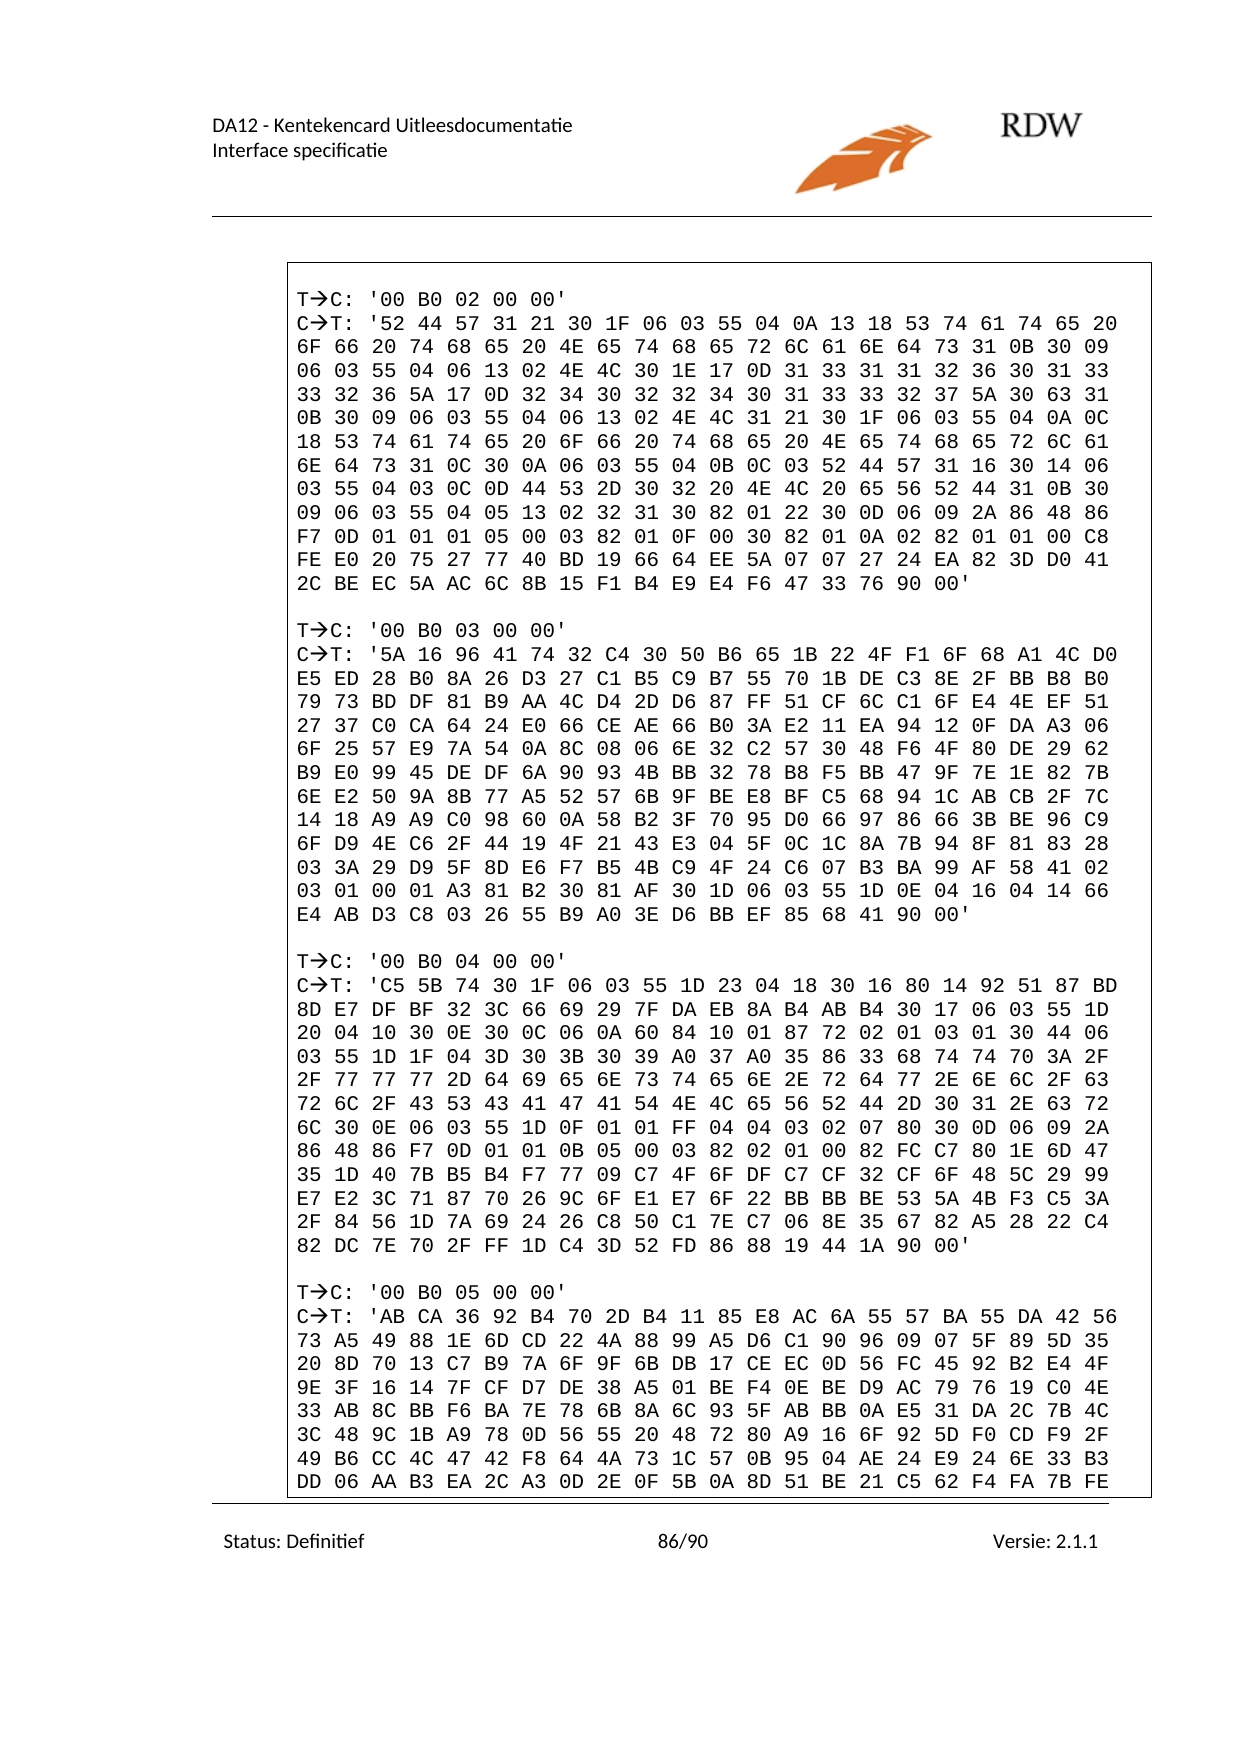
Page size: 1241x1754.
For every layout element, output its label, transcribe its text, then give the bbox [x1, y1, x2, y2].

text CT: 'C5 5B 74 30 1F 06 03 55 1D 23 04 18 30 16 80 14 92 51 87 BD 8D E7 DF BF 32 3C 66 69 29 7F DA EB 8A B4 AB B4 30 17 06 03 55 1D 20 04 10 30 0E 30 0C 06 0A 60 84 10 01 87 72 02 01 03 01 30 44 06 03 55 1D 1F 04 3D 30 3B 30 39 A0 37 A0 35 86 33 68 74 74 70 3A 2F 2F 77 77 77 2D 64 69 65 6E 73 74 65 6E 2E 72 64 77 2E 6E 6C 2F 63 72 6C 2F 43 53 43 41 47 41 54 4E 4C 65 56 52 44 2D 30 31 2E 63 72 6C 30 0E 06 03 55 1D 0F 01 01 FF 04 04 03 02 07 80 30 0D 06 09 2A 86 48 86 F7 0D 01 01 0B 05 00 03 82 02 01 00 82 FC C7 80 1E 6D 47 35 1D 40 7B B5 B4 F7 77 09 C7 4F 6F DF C7 CF 32 CF 6F 48 5C 29 99 E7 E2 3C 71 87 70 26 9C 6F E1 E7 6F 22 BB BB BE 53 5A 4B F3 C5 3A 2F 84 56 1D 7A 69 24 26 C8 50 C1 7E C7 06 8E 35 67 82 A5 28 22 C4 82 DC 7E 70 2F FF 1D C4 3D 52 FD 86 88 19 44 1A 90 00' [288, 972, 1151, 1258]
text TC: '00 B0 02 00 00' [288, 286, 1151, 309]
text TC: '00 B0 03 00 00' [288, 617, 1151, 641]
text CT: 'AB CA 36 92 B4 70 2D B4 11 85 E8 AC 6A 55 57 BA 55 DA 42 56 73 A5 49 88 1E 6D CD 22 4A 88 99 A5 D6 C1 90 96 09 07 5F 89 5D 35 20 8D 70 13 C7 B9 7A 6F 9F 6B DB 17 CE EC 0D 56 FC 45 92 B2 E4 4F 9E 3F 16 14 7F CF D7 DE 38 A5 01 BE F4 0E BE D9 AC 79 76 19 C0 4E 33 AB 8C BB F6 BA 7E 78 6B 8A 6C 93 5F AB BB 0A E5 31 DA 2C 7B 4C 3C 48 9C 1B A9 78 0D 56 55 20 48 72 80 A9 16 6F 92 5D F0 CD F9 2F 49 B6 CC 4C 47 42 F8 64 4A 73 1C 57 0B 95 04 AE 24 E9 24 6E 33 B3 DD 06 AA B3 EA 2C A3 0D 2E 0F 5B 0A 8D 51 BE 21 C5 62 F4 FA 7B FE [288, 1303, 1151, 1497]
text TC: '00 B0 05 00 00' [288, 1279, 1151, 1303]
text CT: '52 44 57 31 21 30 1F 06 03 55 04 0A 13 18 53 74 61 74 65 20 6F 66 20 74 68 65 20 4E 65 74 68 65 72 6C 61 6E 64 73 31 0B 30 09 06 03 55 04 06 13 02 4E 4C 30 1E 17 0D 31 33 31 31 32 36 30 31 33 33 32 36 5A 17 0D 32 34 30 32 32 34 30 31 33 33 32 37 5A 30 63 31 0B 30 09 06 03 55 04 06 13 02 4E 4C 31 21 30 1F 06 03 55 04 0A 0C 18 53 74 61 74 65 20 6F 66 20 74 68 65 20 4E 65 74 68 65 72 6C 61 6E 64 73 31 0C 30 0A 06 03 55 04 0B 0C 03 52 44 57 31 16 30 14 06 03 55 04 03 0C 0D 44 53 2D 30 32 20 4E 4C 20 65 56 52 44 31 0B 30 09 06 03 55 04 05 13 02 32 31 30 82 01 22 30 0D 06 09 2A 86 48 86 F7 0D 01 01 01 05 00 03 82 01 0F 00 30 82 01 0A 02 82 01 01 00 C8 FE E0 20 75 27 77 40 BD 19 66 64 EE 5A 07 07 27 24 EA 82 3D D0 41 2C BE EC 5A AC 6C 8B 15 F1 B4 E9 E4 F6 47 33 76 90 00' [288, 309, 1151, 596]
text CT: '5A 16 96 41 74 32 C4 30 50 B6 65 1B 22 4F F1 6F 68 A1 4C D0 E5 ED 28 B0 8A 26 D3 27 C1 B5 C9 B7 55 70 1B DE C3 8E 2F BB B8 B0 79 73 BD DF 81 B9 AA 4C D4 2D D6 87 FF 51 CF 6C C1 6F E4 4E EF 51 27 37 C0 CA 64 24 E0 66 CE AE 66 B0 3A E2 11 EA 94 12 0F DA A3 06 6F 25 57 E9 7A 54 0A 8C 08 06 6E 32 C2 57 30 48 F6 4F 80 DE 29 62 B9 E0 99 45 DE DF 6A 90 93 4B BB 32 78 B8 F5 BB 47 9F 7E 1E 82 7B 6E E2 50 9A 8B 77 A5 52 57 6B 9F BE E8 BF C5 68 94 1C AB CB 2F 7C 14 18 A9 A9 C0 98 60 0A 58 B2 3F 70 95 D0 66 97 86 66 3B BE 96 C9 6F D9 4E C6 2F 44 19 4F 21 43 E3 04 5F 0C 1C 8A 7B 94 8F 81 83 28 03 3A 29 D9 5F 8D E6 F7 B5 4B C9 4F 24 C6 07 B3 BA 99 AF 58 41 02 03 01 00 01 A3 81 B2 30 81 AF 30 1D 06 03 55 1D 0E 04 16 04 14 66 E4 AB D3 C8 03 26 55 B9 A0 3E D6 BB EF 85 68 41 90 00' [288, 641, 1151, 927]
text TC: '00 B0 04 00 00' [288, 948, 1151, 972]
